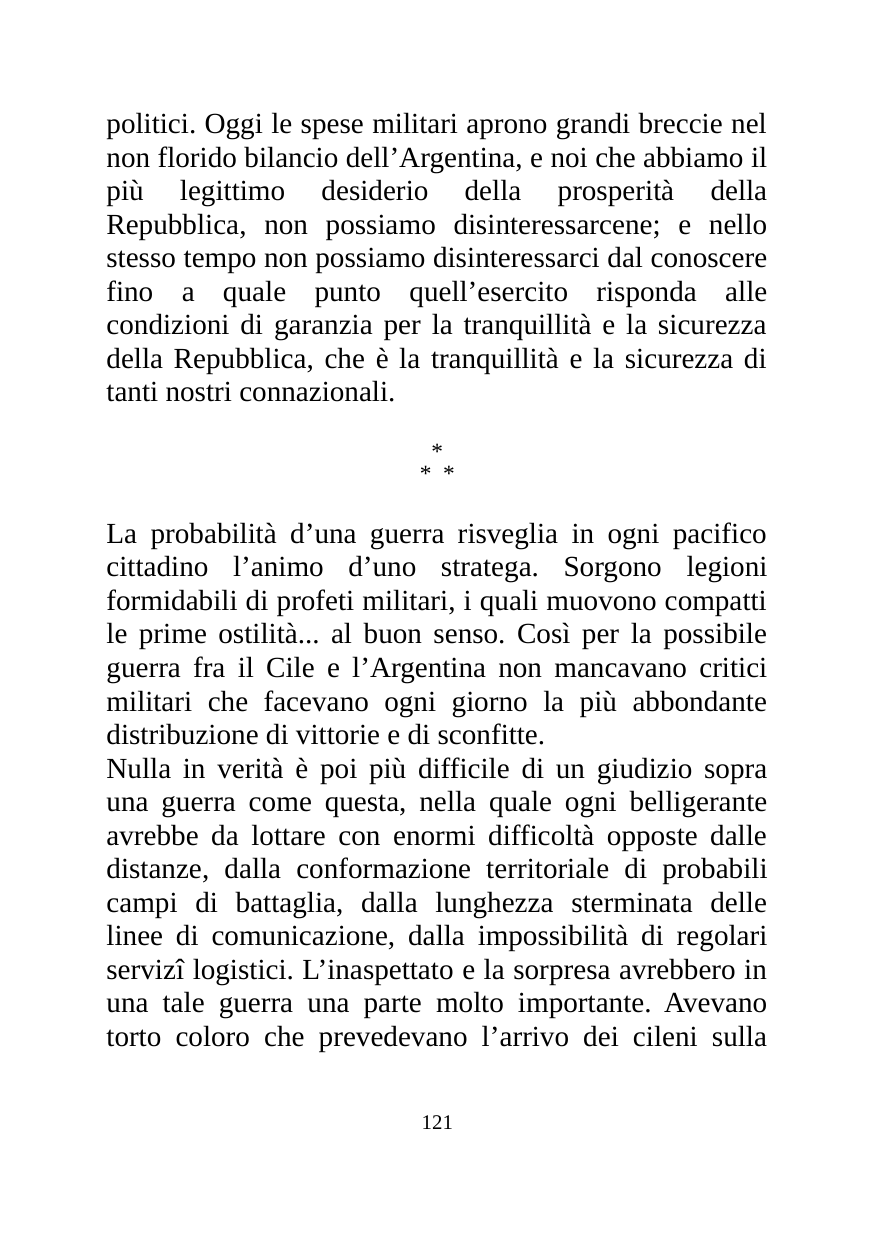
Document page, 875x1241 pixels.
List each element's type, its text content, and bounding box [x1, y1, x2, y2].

text politici. Oggi le spese militari aprono grandi breccie nel non florido bilancio dell’Argentina, e noi che abbiamo il più legittimo desiderio della prosperità della Repubblica, non possiamo disinteressarcene; e nello stesso tempo non possiamo disinteressarci dal conoscere fino a quale punto quell’esercito risponda alle condizioni di garanzia per la tranquillità e la sicurezza della Repubblica, che è la tranquillità e la sicurezza di tanti nostri connazionali. [106, 106, 768, 408]
text Nulla in verità è poi più difficile di un giudizio sopra una guerra come questa, nella quale ogni belligerante avrebbe da lottare con enormi difficoltà opposte dalle distanze, dalla conformazione territoriale di probabili campi di battaglia, dalla lunghezza sterminata delle linee di comunicazione, dalla impossibilità di regolari servizî logistici. L’inaspettato e la sorpresa avrebbero in una tale guerra una parte molto importante. Avevano torto coloro che prevedevano l’arrivo dei cileni sulla [106, 751, 768, 1053]
text La probabilità d’una guerra risveglia in ogni pacifico cittadino l’animo d’uno stratega. Sorgono legioni formidabili di profeti militari, i quali muovono compatti le prime ostilità... al buon senso. Così per la possibile guerra fra il Cile e l’Argentina non mancavano critici militari che facevano ogni giorno la più abbondante distribuzione di vittorie e di sconfitte. [106, 516, 768, 751]
text *** [106, 438, 768, 487]
